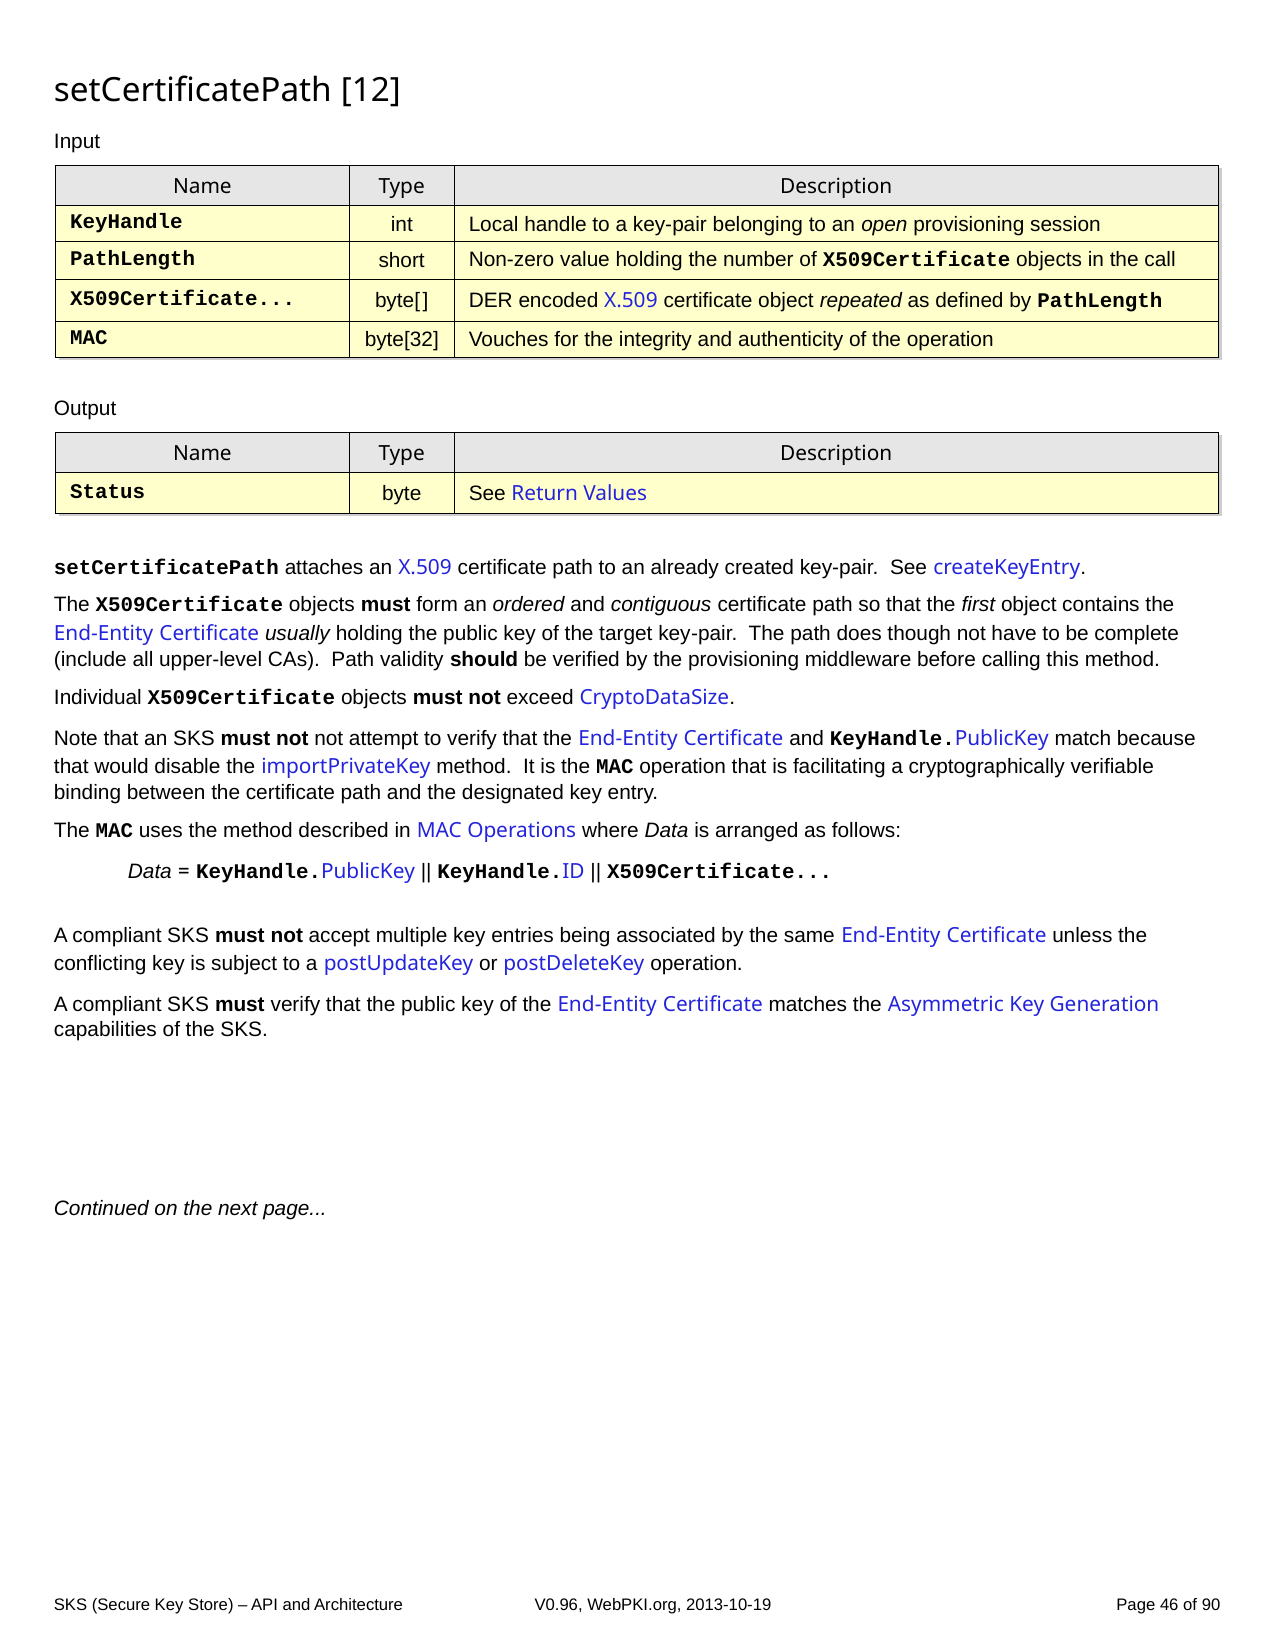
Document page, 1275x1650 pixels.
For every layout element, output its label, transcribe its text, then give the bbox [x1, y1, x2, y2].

table_cell X509Certificate... [56, 280, 349, 321]
table_cell byte [350, 473, 454, 513]
table_cell See Return Values [455, 473, 1218, 513]
text Data = KeyHandle.PublicKey || KeyHandle.ID || X509Certificate... [54, 856, 1221, 884]
table_cell Local handle to a key-pair belonging to an open provisioning session [455, 206, 1218, 241]
table_cell byte⁮[32] [350, 322, 454, 357]
text setCertificatePath attaches an X.509 certificate path to an already created key-pair. See createKeyEntry. [54, 552, 1221, 581]
text Input [54, 129, 1221, 153]
table_header Description [455, 166, 1218, 205]
table_cell KeyHandle [56, 206, 349, 241]
table_cell MAC [56, 322, 349, 357]
text Continued on the next page... [54, 1196, 1221, 1220]
table_header Description [455, 433, 1218, 472]
table_header Name [56, 433, 349, 472]
text Output [54, 396, 1221, 420]
text A compliant SKS must not accept multiple key entries being associated by the same End-Entity Certificate unless the conflicting key is subject to a postUpdateKey or postDeleteKey operation. [54, 920, 1221, 977]
table_cell short [350, 242, 454, 279]
table_cell byte⁮[ ] [350, 280, 454, 321]
table_cell DER encoded X.509 certificate object repeated as defined by PathLength‪‫‬‭‪‏‪‏‎ [455, 280, 1218, 321]
text The MAC uses the method described in MAC Operations where Data is arranged as follows: [54, 815, 1221, 844]
text The X509Certificate objects must form an ordered and contiguous certificate path so that the first object contains the End-Entity Certificate usually holding the public key of the target key‑pair. The path does though not have to be complete (include all upper-level CAs). Path validity should be verified by the provisioning middleware before calling this method. [54, 592, 1221, 671]
table_header Type [350, 433, 454, 472]
table_header Type [350, 166, 454, 205]
text A compliant SKS must verify that the public key of the End-Entity Certificate matches the Asymmetric Key Generation capabilities of the SKS. [54, 989, 1221, 1041]
table_cell Vouches for the integrity and authenticity of the operation [455, 322, 1218, 357]
table_cell int [350, 206, 454, 241]
text Note that an SKS must not not attempt to verify that the End-Entity Certificate and KeyHandle.PublicKey match because that would disable the importPrivateKey method. It is the MAC operation that is facilitating a cryptographically verifiable binding between the certificate path and the designated key entry. [54, 723, 1221, 804]
table_cell Status [56, 473, 349, 513]
table_cell PathLength [56, 242, 349, 279]
subtitle setCertificatePath [12] [54, 66, 1221, 111]
text Individual X509Certificate objects must not exceed CryptoDataSize. [54, 682, 1221, 711]
table_cell Non-zero value holding the number of X509Certificate objects in the call [455, 242, 1218, 279]
table_header Name [56, 166, 349, 205]
